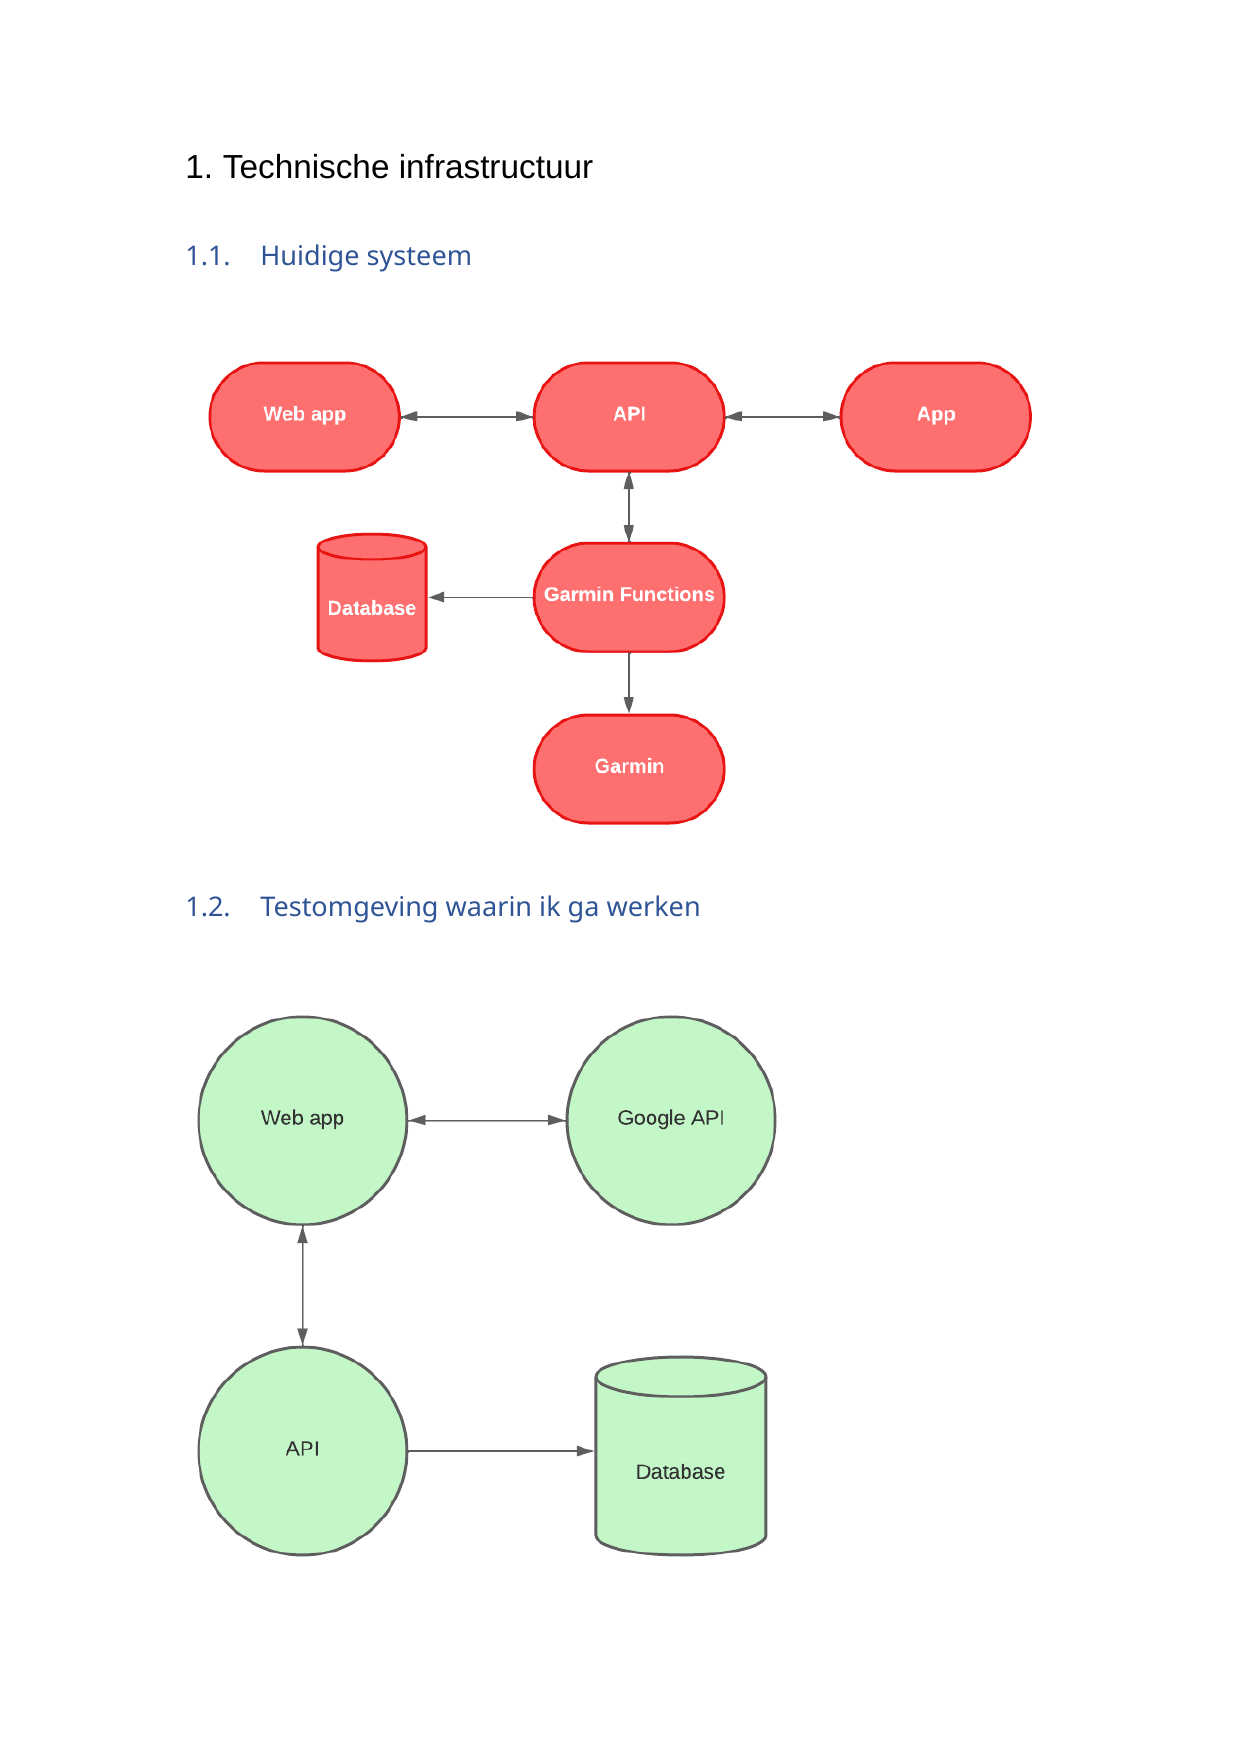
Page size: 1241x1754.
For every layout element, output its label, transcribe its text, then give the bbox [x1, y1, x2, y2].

subtitle Huidige systeem [185, 236, 1093, 273]
subtitle Testomgeving waarin ik ga werken [185, 888, 1093, 925]
subtitle Technische infrastructuur [185, 148, 1093, 186]
